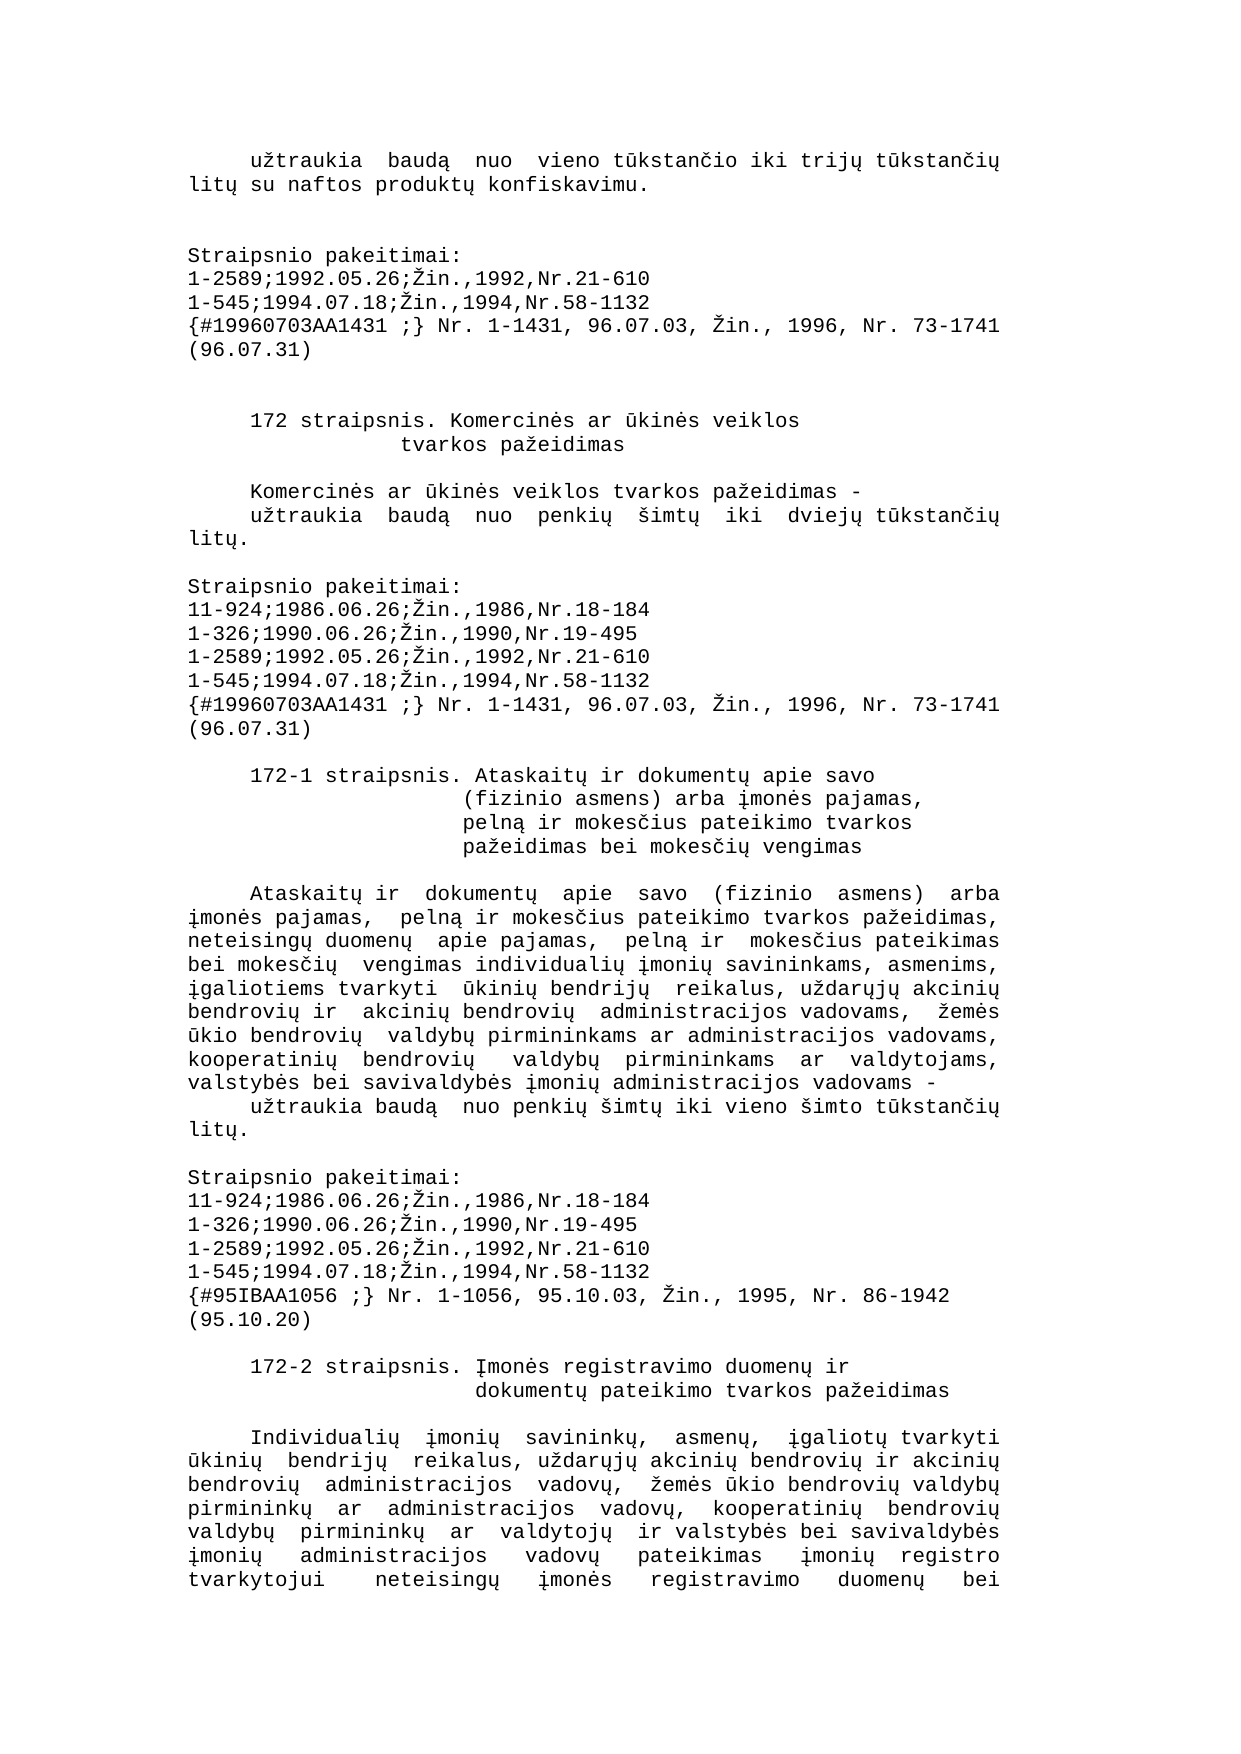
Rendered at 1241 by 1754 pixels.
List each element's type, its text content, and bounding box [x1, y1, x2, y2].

text įmonės pajamas, pelną ir mokesčius pateikimo tvarkos pažeidimas, [187, 907, 1053, 930]
text valdybų pirmininkų ar valdytojų ir valstybės bei savivaldybės [187, 1521, 1053, 1545]
text bendrovių administracijos vadovų, žemės ūkio bendrovių valdybų [187, 1474, 1053, 1498]
text 11-924;1986.06.26;Žin.,1986,Nr.18-184 [187, 1190, 1053, 1214]
text 1-326;1990.06.26;Žin.,1990,Nr.19-495 [187, 623, 1053, 647]
text 172-2 straipsnis. Įmonės registravimo duomenų ir [187, 1356, 1053, 1379]
text neteisingų duomenų apie pajamas, pelną ir mokesčius pateikimas [187, 930, 1053, 954]
text Individualių įmonių savininkų, asmenų, įgaliotų tvarkyti [187, 1427, 1053, 1451]
text kooperatinių bendrovių valdybų pirmininkams ar valdytojams, [187, 1048, 1053, 1072]
text litų. [187, 1119, 1053, 1143]
text bendrovių ir akcinių bendrovių administracijos vadovams, žemės [187, 1001, 1053, 1025]
text Straipsnio pakeitimai: [187, 244, 1053, 268]
text Straipsnio pakeitimai: [187, 1167, 1053, 1190]
text 1-2589;1992.05.26;Žin.,1992,Nr.21-610 [187, 1238, 1053, 1261]
text įmonių administracijos vadovų pateikimas įmonių registro [187, 1545, 1053, 1569]
text 1-545;1994.07.18;Žin.,1994,Nr.58-1132 [187, 292, 1053, 316]
text 172 straipsnis. Komercinės ar ūkinės veiklos [187, 410, 1053, 434]
text {#19960703AA1431 ;} Nr. 1-1431, 96.07.03, Žin., 1996, Nr. 73-1741 (96.07.31) [187, 316, 1053, 363]
text 1-545;1994.07.18;Žin.,1994,Nr.58-1132 [187, 1261, 1053, 1285]
text pirmininkų ar administracijos vadovų, kooperatinių bendrovių [187, 1498, 1053, 1521]
text Ataskaitų ir dokumentų apie savo (fizinio asmens) arba [187, 883, 1053, 907]
text {#19960703AA1431 ;} Nr. 1-1431, 96.07.03, Žin., 1996, Nr. 73-1741 (96.07.31) [187, 694, 1053, 741]
text tvarkos pažeidimas [187, 434, 1053, 457]
text 11-924;1986.06.26;Žin.,1986,Nr.18-184 [187, 599, 1053, 623]
text valstybės bei savivaldybės įmonių administracijos vadovams - [187, 1072, 1053, 1096]
text 1-326;1990.06.26;Žin.,1990,Nr.19-495 [187, 1214, 1053, 1238]
text 172-1 straipsnis. Ataskaitų ir dokumentų apie savo [187, 765, 1053, 788]
text dokumentų pateikimo tvarkos pažeidimas [187, 1379, 1053, 1403]
text 1-2589;1992.05.26;Žin.,1992,Nr.21-610 [187, 647, 1053, 670]
text {#95IBAA1056 ;} Nr. 1-1056, 95.10.03, Žin., 1995, Nr. 86-1942 (95.10.20) [187, 1285, 1053, 1332]
text pelną ir mokesčius pateikimo tvarkos [187, 812, 1053, 836]
text užtraukia baudą nuo penkių šimtų iki dviejų tūkstančių [187, 505, 1053, 528]
text ūkinių bendrijų reikalus, uždarųjų akcinių bendrovių ir akcinių [187, 1451, 1053, 1474]
text pažeidimas bei mokesčių vengimas [187, 836, 1053, 859]
text 1-2589;1992.05.26;Žin.,1992,Nr.21-610 [187, 268, 1053, 292]
text tvarkytojui neteisingų įmonės registravimo duomenų bei [187, 1569, 1053, 1592]
text litų su naftos produktų konfiskavimu. [187, 174, 1053, 197]
text litų. [187, 528, 1053, 552]
text įgaliotiems tvarkyti ūkinių bendrijų reikalus, uždarųjų akcinių [187, 978, 1053, 1001]
text bei mokesčių vengimas individualių įmonių savininkams, asmenims, [187, 954, 1053, 978]
text ūkio bendrovių valdybų pirmininkams ar administracijos vadovams, [187, 1025, 1053, 1048]
text Straipsnio pakeitimai: [187, 576, 1053, 599]
text 1-545;1994.07.18;Žin.,1994,Nr.58-1132 [187, 670, 1053, 694]
text (fizinio asmens) arba įmonės pajamas, [187, 788, 1053, 812]
text Komercinės ar ūkinės veiklos tvarkos pažeidimas - [187, 481, 1053, 505]
text užtraukia baudą nuo vieno tūkstančio iki trijų tūkstančių [187, 150, 1053, 174]
text užtraukia baudą nuo penkių šimtų iki vieno šimto tūkstančių [187, 1096, 1053, 1119]
